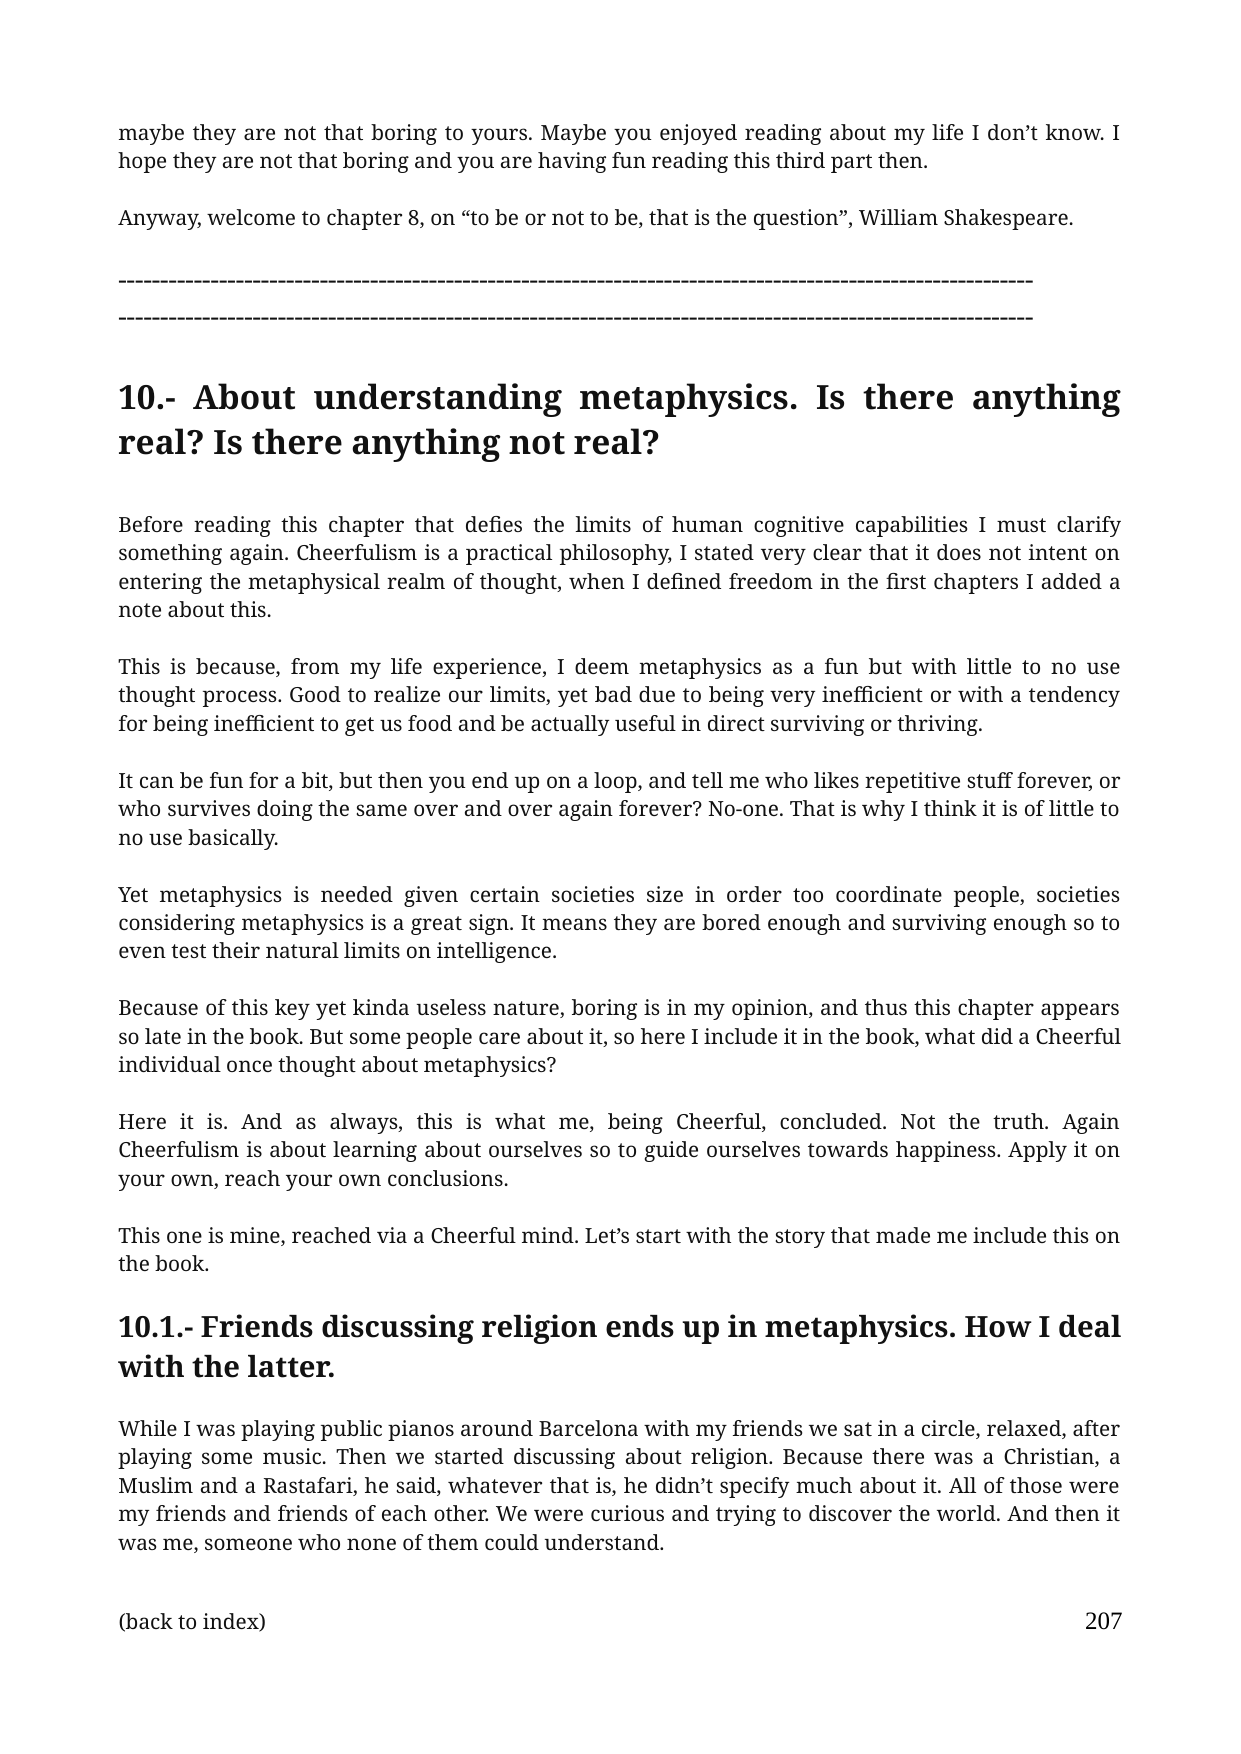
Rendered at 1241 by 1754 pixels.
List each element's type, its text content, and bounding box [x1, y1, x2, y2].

text 10.- About understanding metaphysics. Is there anything real? Is there anything not real? [118, 374, 1122, 464]
text This is because, from my life experience, I deem metaphysics as a fun but with little to no use thought process. Good to realize our limits, yet bad due to being very inefficient or with a tendency for being inefficient to get us food and be actually useful in direct surviving or thriving. [118, 652, 1122, 737]
text This one is mine, reached via a Cheerful mind. Let’s start with the story that made me include this on the book. [118, 1221, 1122, 1278]
text While I was playing public pianos around Barcelona with my friends we sat in a circle, relaxed, after playing some music. Then we started discussing about religion. Because there was a Christian, a Muslim and a Rastafari, he said, whatever that is, he didn’t specify much about it. All of those were my friends and friends of each other. We were curious and trying to discover the world. And then it was me, someone who none of them could understand. [118, 1414, 1122, 1556]
text Here it is. And as always, this is what me, being Cheerful, concluded. Not the truth. Again Cheerfulism is about learning about ourselves so to guide ourselves towards happiness. Apply it on your own, reach your own conclusions. [118, 1107, 1122, 1192]
text Anyway, welcome to chapter 8, on “to be or not to be, that is the question”, William Shakespeare. [118, 203, 1122, 232]
text ------------------------------------------------------------------------------------------------------------- [118, 260, 1122, 297]
text It can be fun for a bit, but then you end up on a loop, and tell me who likes repetitive stuff forever, or who survives doing the same over and over again forever? No-one. That is why I think it is of little to no use basically. [118, 766, 1122, 851]
text 10.1.- Friends discussing religion ends up in metaphysics. How I deal with the latter. [118, 1306, 1122, 1386]
text ------------------------------------------------------------------------------------------------------------- [118, 297, 1122, 334]
text maybe they are not that boring to yours. Maybe you enjoyed reading about my life I don’t know. I hope they are not that boring and you are having fun reading this third part then. [118, 118, 1122, 175]
text Before reading this chapter that defies the limits of human cognitive capabilities I must clarify something again. Cheerfulism is a practical philosophy, I stated very clear that it does not intent on entering the metaphysical realm of thought, when I defined freedom in the first chapters I added a note about this. [118, 510, 1122, 624]
text Because of this key yet kinda useless nature, boring is in my opinion, and thus this chapter appears so late in the book. But some people care about it, so here I include it in the book, what did a Cheerful individual once thought about metaphysics? [118, 993, 1122, 1079]
text Yet metaphysics is needed given certain societies size in order too coordinate people, societies considering metaphysics is a great sign. It means they are bored enough and surviving enough so to even test their natural limits on intelligence. [118, 880, 1122, 965]
